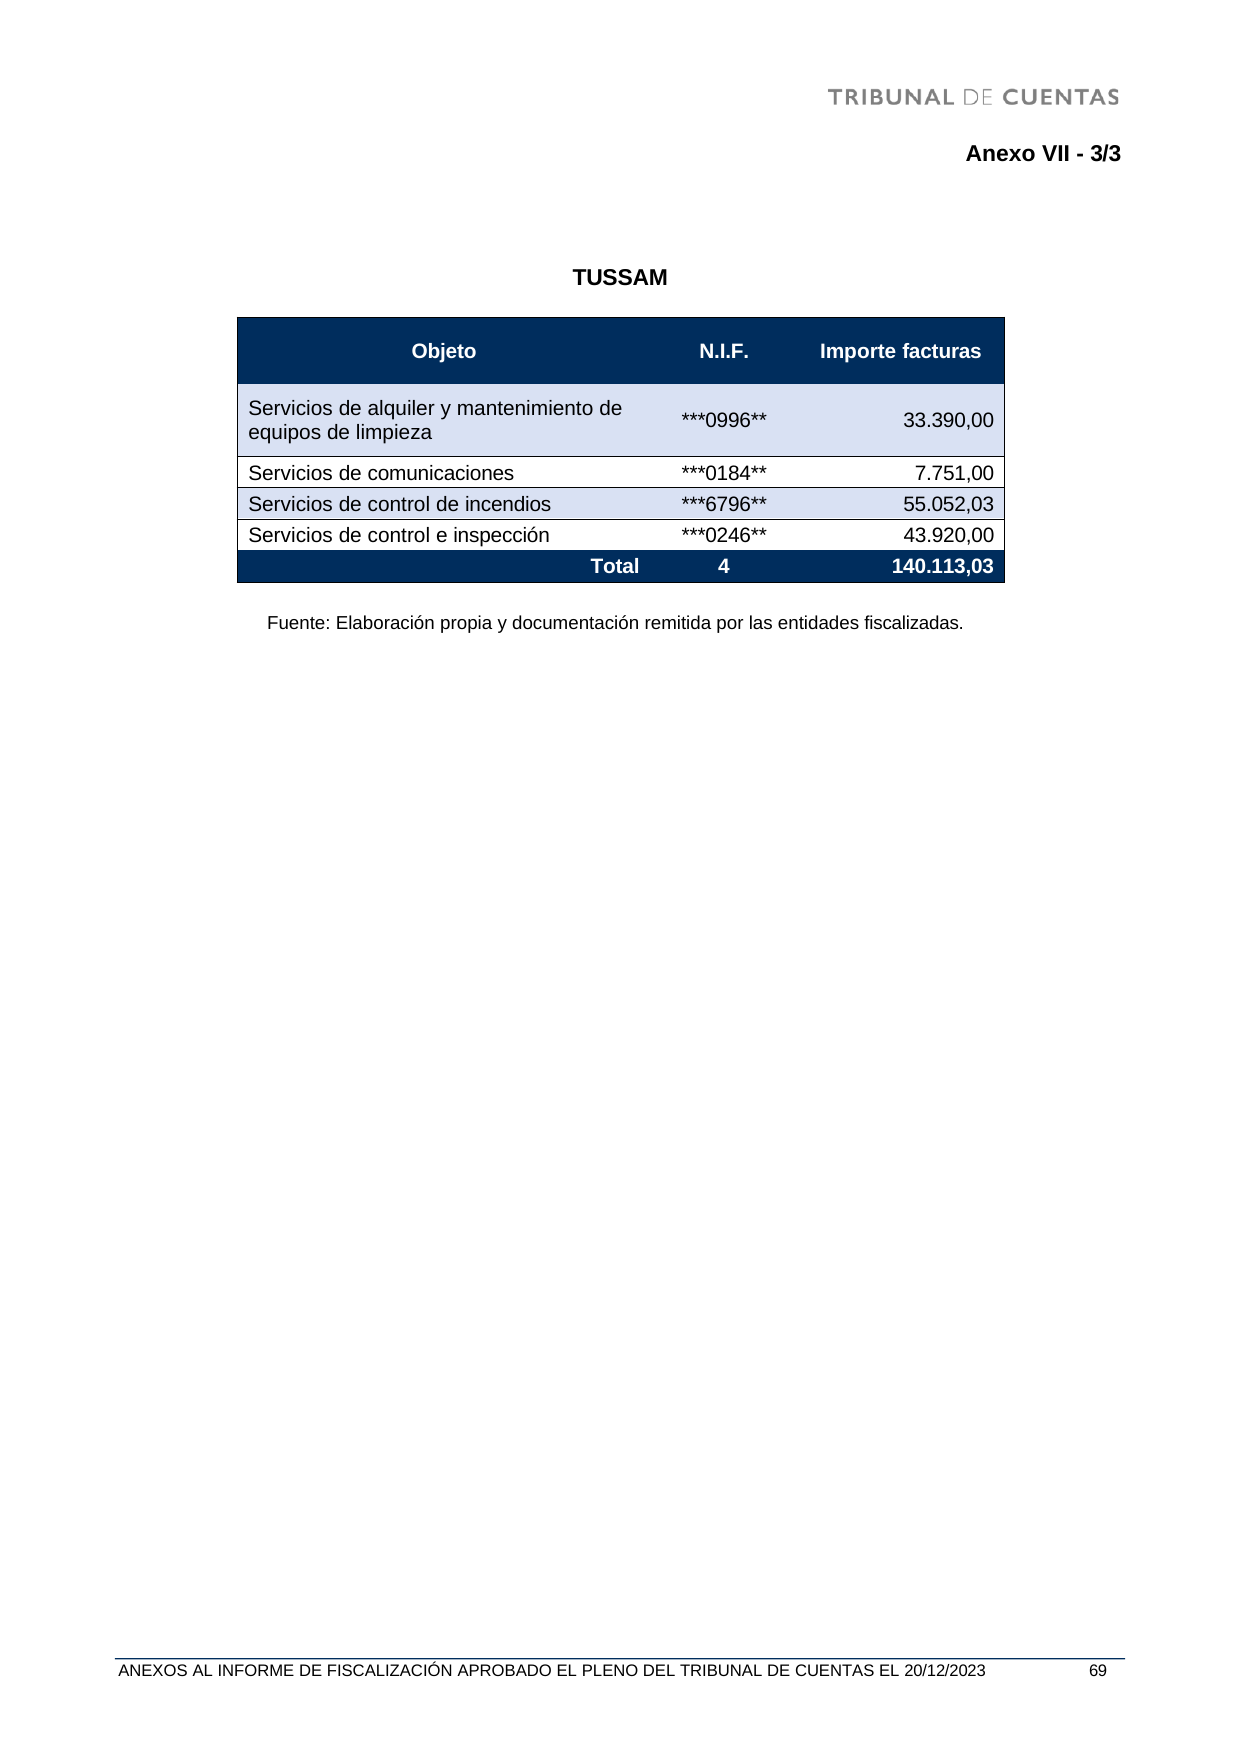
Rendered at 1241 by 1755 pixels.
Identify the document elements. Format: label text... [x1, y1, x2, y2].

table_cell Servicios de comunicaciones [238, 457, 659, 487]
table_header Objeto [238, 318, 659, 384]
table_cell ***6796** [659, 488, 793, 518]
table_cell 33.390,00 [793, 384, 1004, 456]
table_header N.I.F. [659, 318, 793, 384]
table_header Importe facturas [793, 318, 1004, 384]
subtitle TUSSAM [162, 264, 1078, 290]
table_cell 55.052,03 [793, 488, 1004, 518]
table_cell 4 [659, 550, 793, 582]
text Fuente: Elaboración propia y documentación remitida por las entidades fiscalizadas. [163, 612, 1068, 634]
table_cell 7.751,00 [793, 457, 1004, 487]
table_cell ***0184** [659, 457, 793, 487]
table_cell ***0996** [659, 384, 793, 456]
table_cell Total [238, 550, 659, 582]
table_cell Servicios de alquiler y mantenimiento de equipos de limpieza [238, 384, 659, 456]
table_cell ***0246** [659, 520, 793, 549]
table_cell 43.920,00 [793, 520, 1004, 549]
table_cell Servicios de control de incendios [238, 488, 659, 518]
table_cell Servicios de control e inspección [238, 520, 659, 549]
table_cell 140.113,03 [793, 550, 1004, 582]
